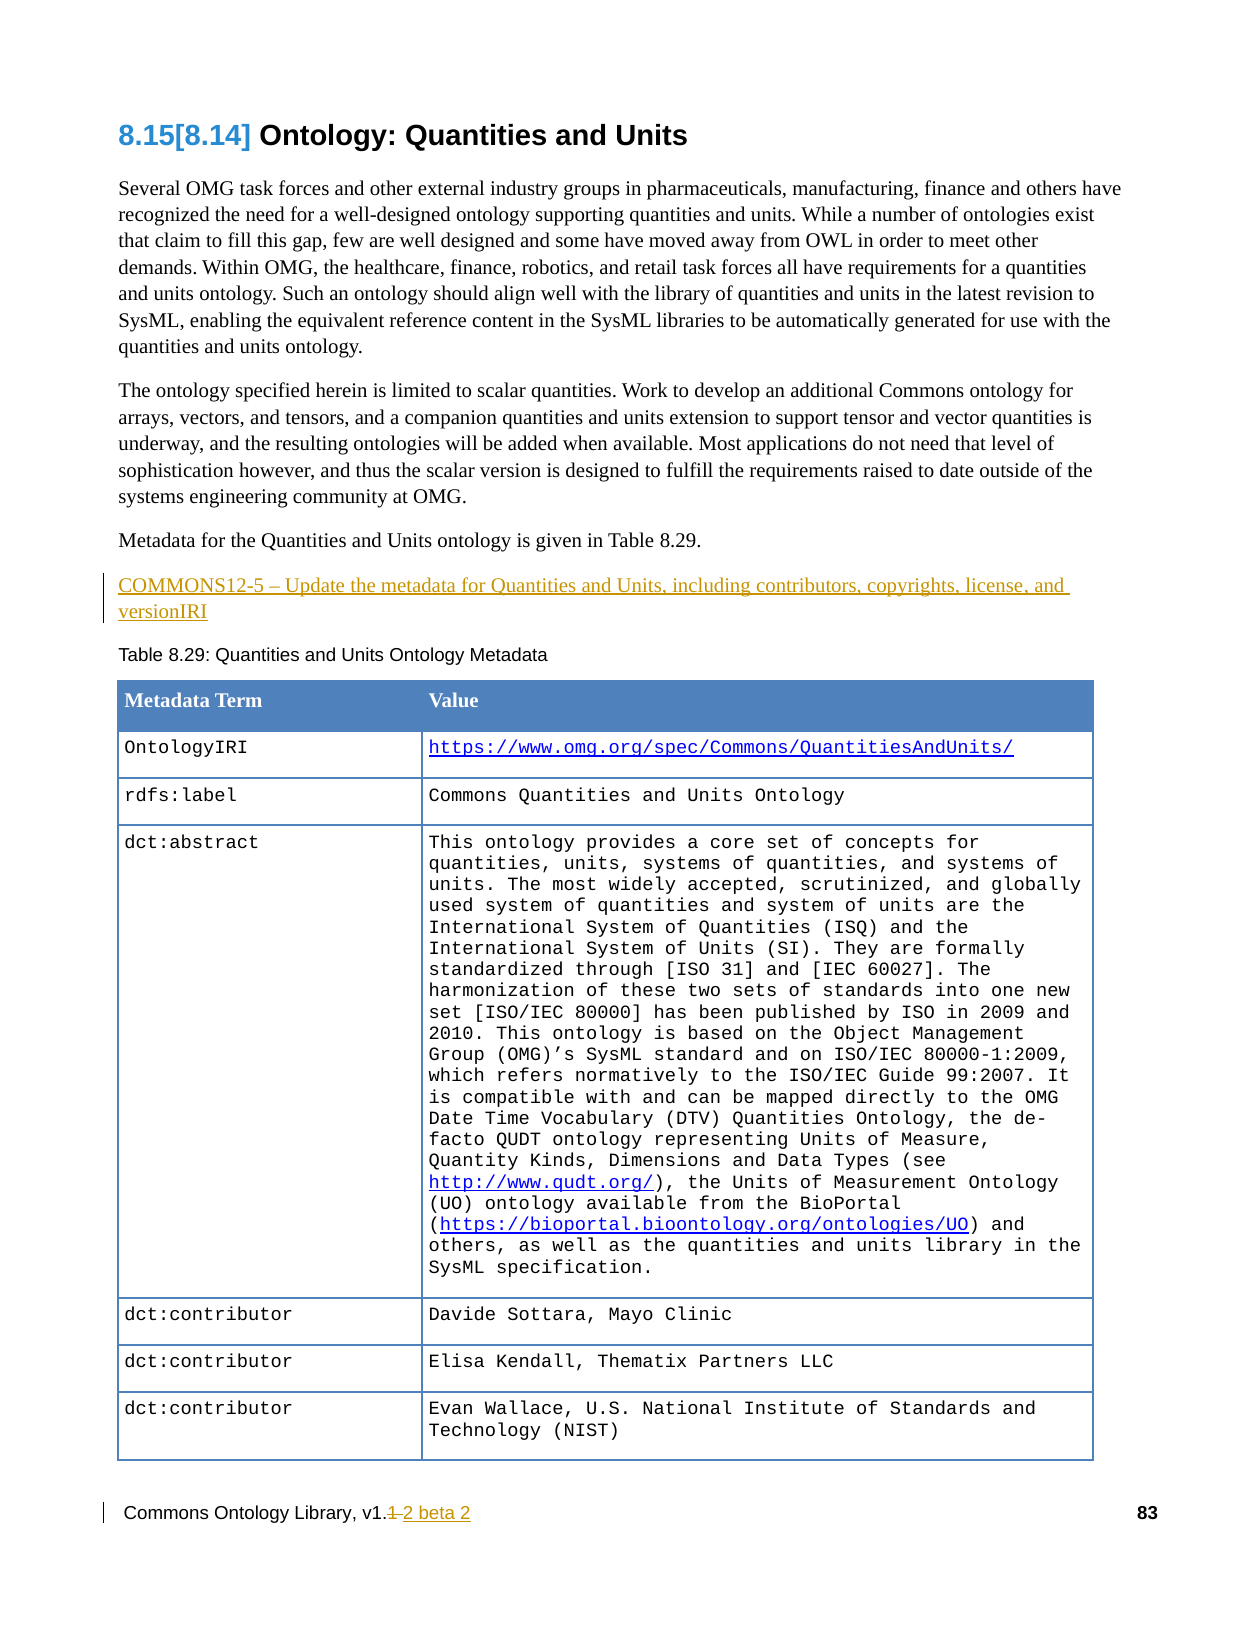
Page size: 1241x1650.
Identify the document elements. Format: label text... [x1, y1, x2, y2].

text COMMONS12-5 – Update the metadata for Quantities and Units, including contributors, copyrights, license, and versionIRI [118, 572, 1122, 623]
table_cell Elisa Kendall, Thematix Partners LLC [423, 1346, 1092, 1391]
table_cell Commons Quantities and Units Ontology [423, 779, 1092, 824]
table_header Value [423, 682, 1092, 730]
text The ontology specified herein is limited to scalar quantities. Work to develop an additional Commons ontology for arrays, vectors, and tensors, and a companion quantities and units extension to support tensor and vector quantities is underway, and the resulting ontologies will be added when available. Most applications do not need that level of sophistication however, and thus the scalar version is designed to fulfill the requirements raised to date outside of the systems engineering community at OMG. [118, 378, 1122, 508]
text Several OMG task forces and other external industry groups in pharmaceuticals, manufacturing, finance and others have recognized the need for a well-designed ontology supporting quantities and units. While a number of ontologies exist that claim to fill this gap, few are well designed and some have moved away from OWL in order to meet other demands. Within OMG, the healthcare, finance, robotics, and retail task forces all have requirements for a quantities and units ontology. Such an ontology should align well with the library of quantities and units in the latest revision to SysML, enabling the equivalent reference content in the SysML libraries to be automatically generated for use with the quantities and units ontology. [118, 175, 1122, 358]
table_cell OntologyIRI [119, 732, 421, 777]
table_cell Davide Sottara, Mayo Clinic [423, 1299, 1092, 1344]
text Metadata for the Quantities and Units ontology is given in Table 8.29. [118, 528, 1122, 552]
table_header Metadata Term [119, 682, 421, 730]
table_cell https://www.omg.org/spec/Commons/QuantitiesAndUnits/ [423, 732, 1092, 777]
subtitle Ontology: Quantities and Units [118, 118, 1122, 152]
table_cell dct:contributor [119, 1299, 421, 1344]
table_cell Evan Wallace, U.S. National Institute of Standards and Technology (NIST) [423, 1393, 1092, 1459]
table_cell rdfs:label [119, 779, 421, 824]
text Table 8.29: Quantities and Units Ontology Metadata [118, 644, 1122, 665]
table_cell This ontology provides a core set of concepts for quantities, units, systems of quantities, and systems of units. The most widely accepted, scrutinized, and globally used system of quantities and system of units are the International System of Quantities (ISQ) and the International System of Units (SI). They are formally standardized through [ISO 31] and [IEC 60027]. The harmonization of these two sets of standards into one new set [ISO/IEC 80000] has been published by ISO in 2009 and 2010. This ontology is based on the Object Management Group (OMG)’s SysML standard and on ISO/IEC 80000-1:2009, which refers normatively to the ISO/IEC Guide 99:2007. It is compatible with and can be mapped directly to the OMG Date Time Vocabulary (DTV) Quantities Ontology, the de-facto QUDT ontology representing Units of Measure, Quantity Kinds, Dimensions and Data Types (see http://www.qudt.org/), the Units of Measurement Ontology (UO) ontology available from the BioPortal (https://bioportal.bioontology.org/ontologies/UO) and others, as well as the quantities and units library in the SysML specification. [423, 826, 1092, 1297]
table_cell dct:contributor [119, 1393, 421, 1459]
table_cell dct:contributor [119, 1346, 421, 1391]
table_cell dct:abstract [119, 826, 421, 1297]
